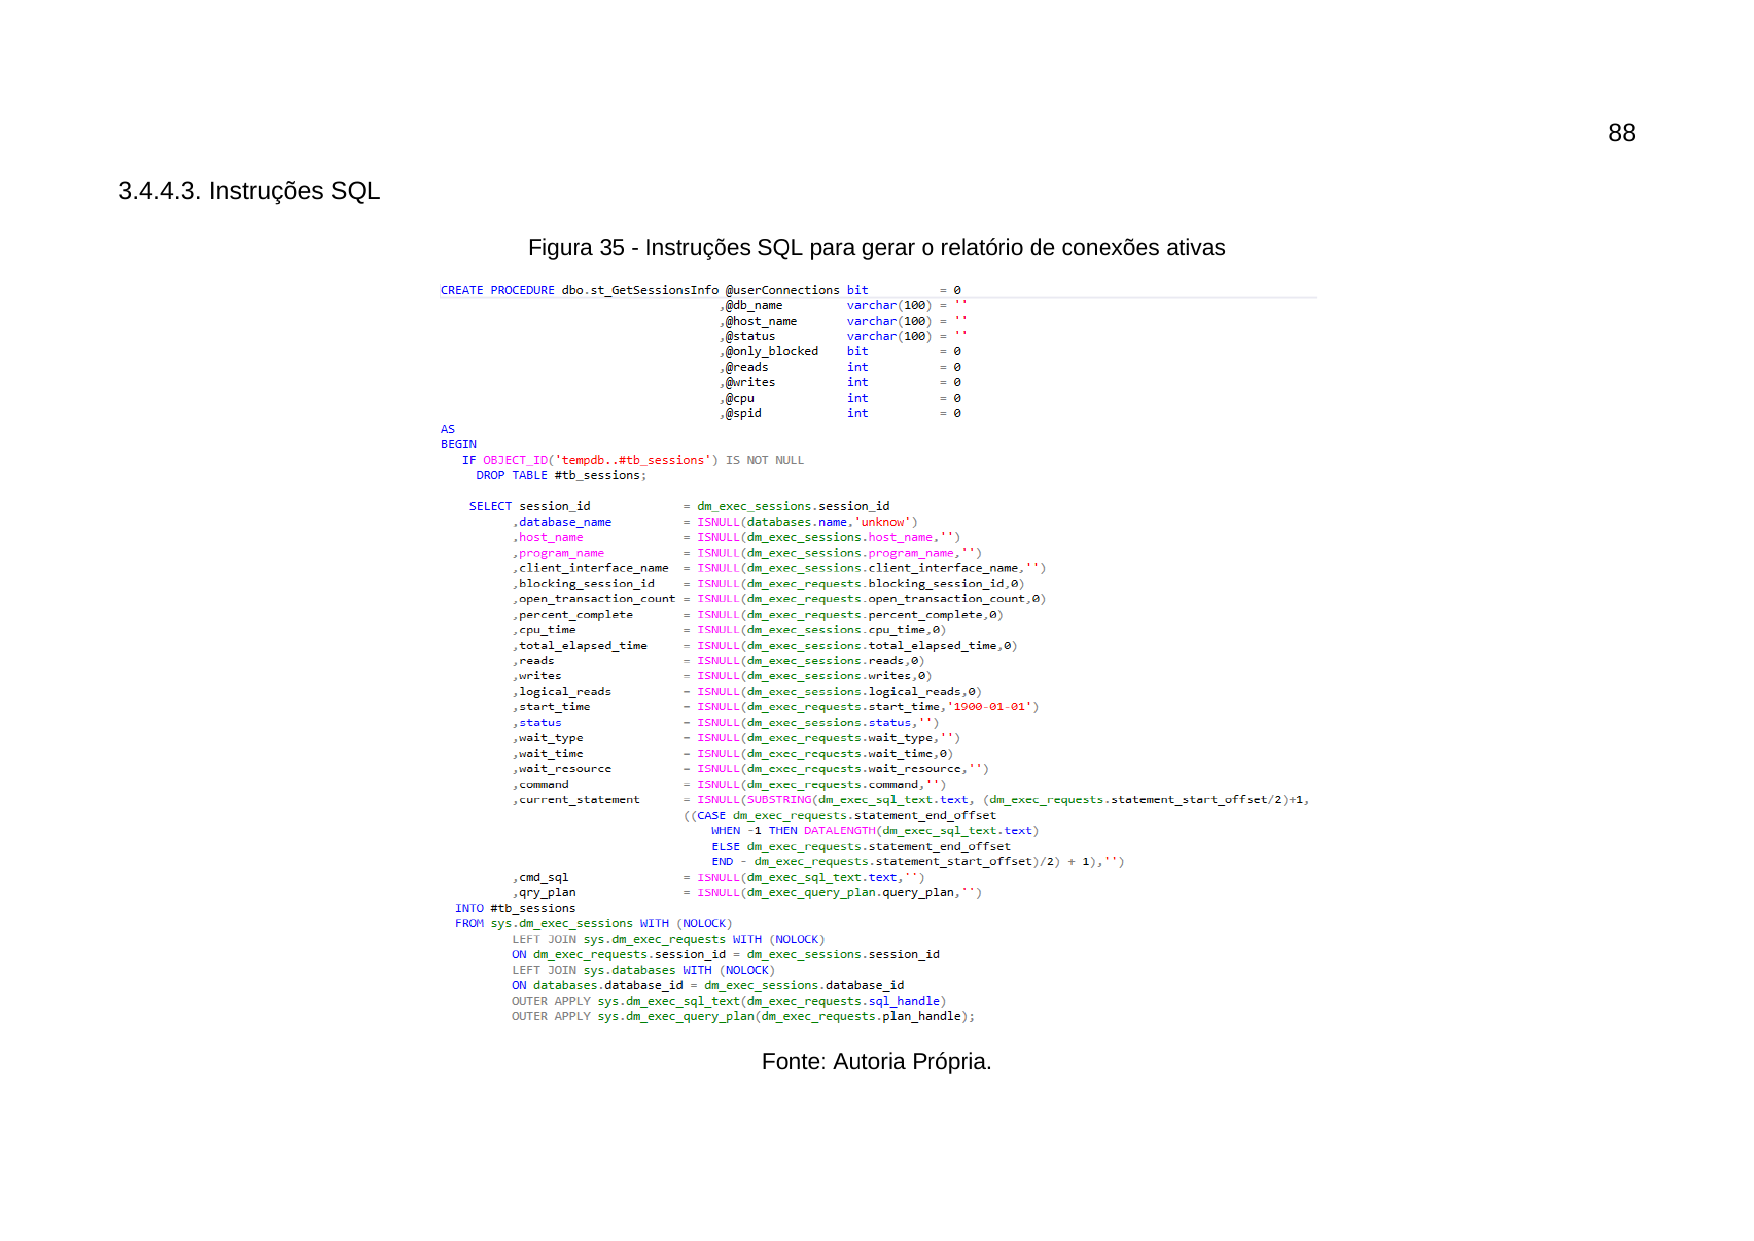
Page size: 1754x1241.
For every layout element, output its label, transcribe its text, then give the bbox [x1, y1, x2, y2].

picture [436, 284, 1318, 1026]
subtitle 3.4.4.3. Instruções SQL [118, 176, 1636, 205]
text Figura 35 - Instruções SQL para gerar o relatório de conexões ativas [118, 234, 1636, 260]
text Fonte: Autoria Própria. [118, 1026, 1636, 1074]
